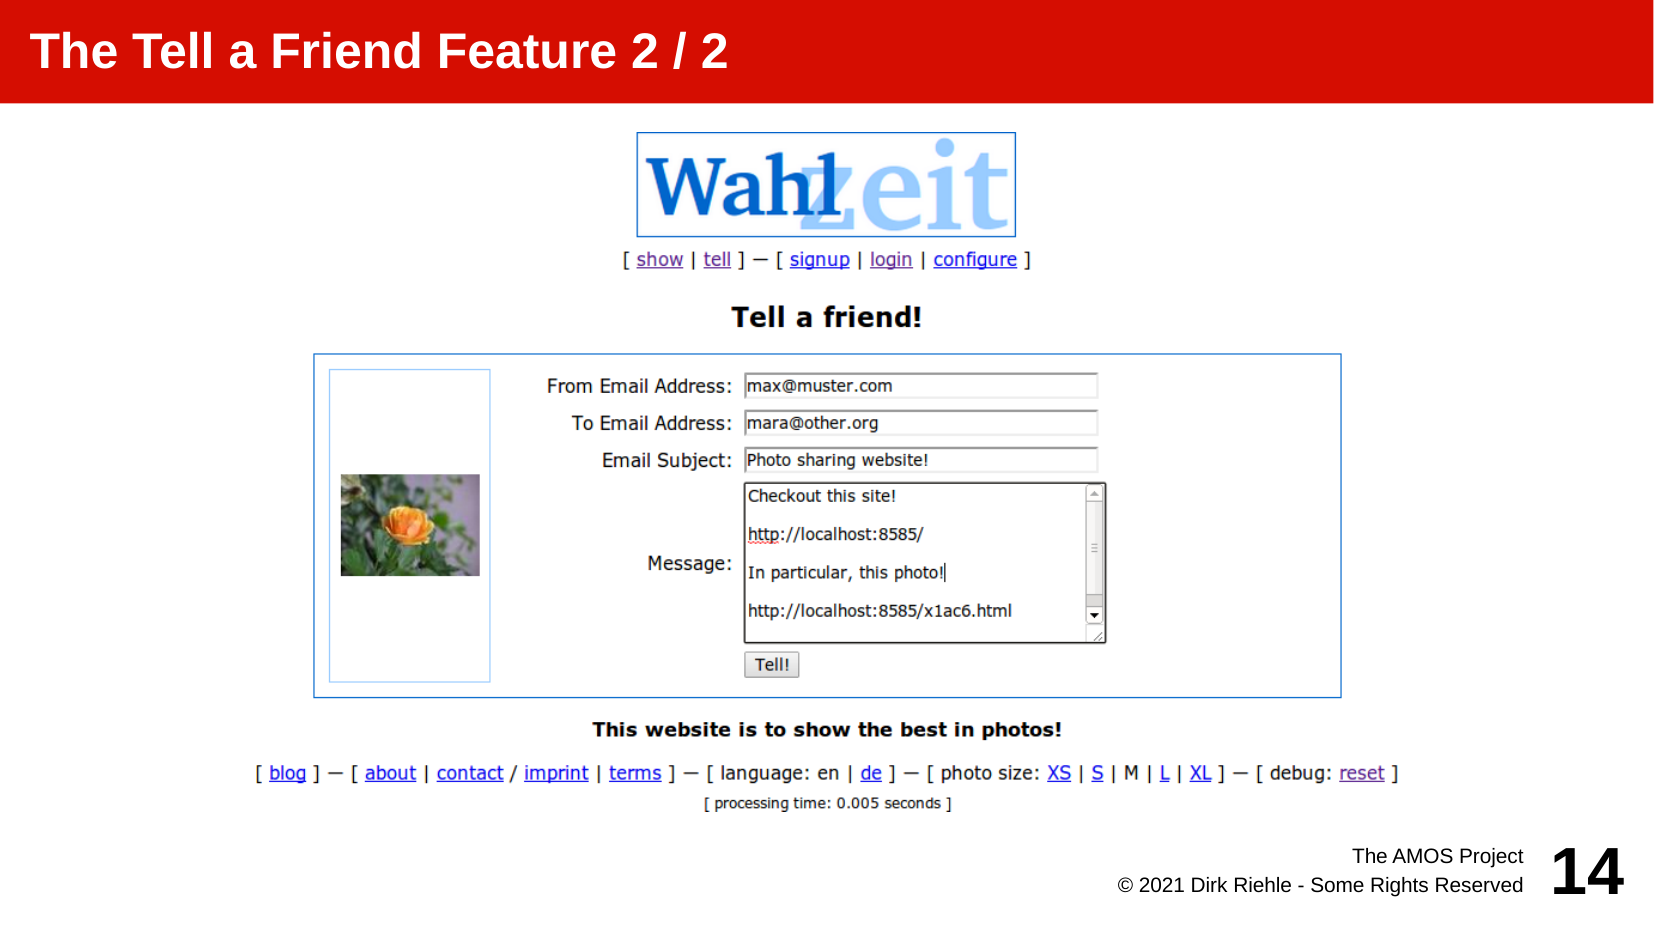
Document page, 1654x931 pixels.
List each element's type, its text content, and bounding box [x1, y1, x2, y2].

picture [256, 132, 1398, 813]
title The Tell a Friend Feature 2 / 2 [0, 0, 1654, 104]
